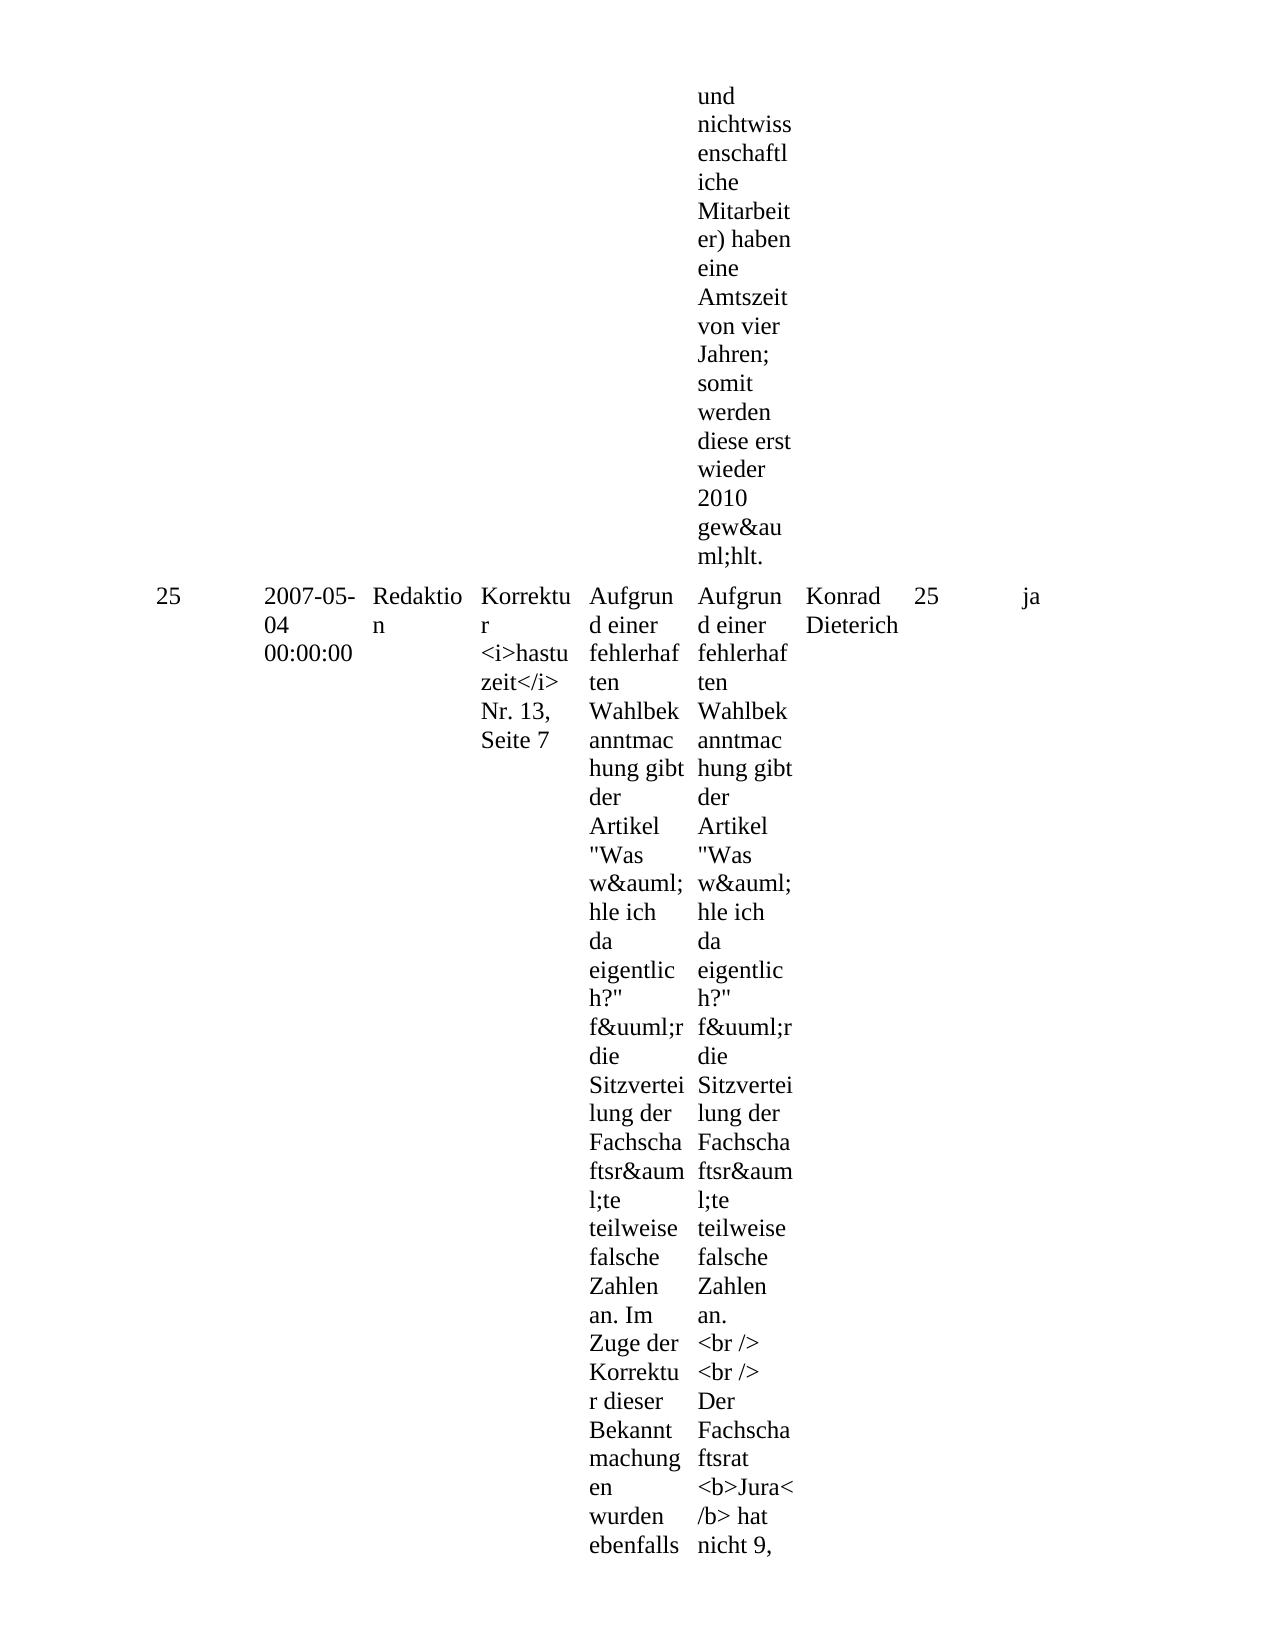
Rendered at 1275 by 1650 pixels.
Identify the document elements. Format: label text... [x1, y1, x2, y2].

table_cell Redaktion [367, 575, 475, 1564]
table_cell Aufgrund einer fehlerhaften Wahlbekanntmachung gibt der Artikel "Was w&auml;hle ich da eigentlich?" f&uuml;r die Sitzverteilung der Fachschaftsr&auml;te teilweise falsche Zahlen an. Im Zuge der Korrektur dieser Bekanntmachungen wurden ebenfalls [583, 575, 692, 1564]
table_cell Aufgrund einer fehlerhaften Wahlbekanntmachung gibt der Artikel "Was w&auml;hle ich da eigentlich?" f&uuml;r die Sitzverteilung der Fachschaftsr&auml;te teilweise falsche Zahlen an. <br /> <br /> Der Fachschaftsrat <b>Jura</b> hat nicht 9, [692, 575, 800, 1564]
table_cell [475, 75, 583, 575]
table_cell 25 [908, 575, 1017, 1564]
table_cell [1017, 75, 1125, 575]
table_cell 25 [150, 575, 258, 1564]
table_cell [583, 75, 692, 575]
table_cell und nichtwissenschaftliche Mitarbeiter) haben eine Amtszeit von vier Jahren; somit werden diese erst wieder 2010 gew&auml;hlt. [692, 75, 800, 575]
table_cell Konrad Dieterich [800, 575, 908, 1564]
table_cell ja [1017, 575, 1125, 1564]
table_cell [367, 75, 475, 575]
table_cell 2007-05-04 00:00:00 [258, 575, 367, 1564]
table_cell [258, 75, 367, 575]
table_cell [908, 75, 1017, 575]
table_cell Korrektur <i>hastuzeit</i> Nr. 13, Seite 7 [475, 575, 583, 1564]
table_cell [150, 75, 258, 575]
table_cell [800, 75, 908, 575]
